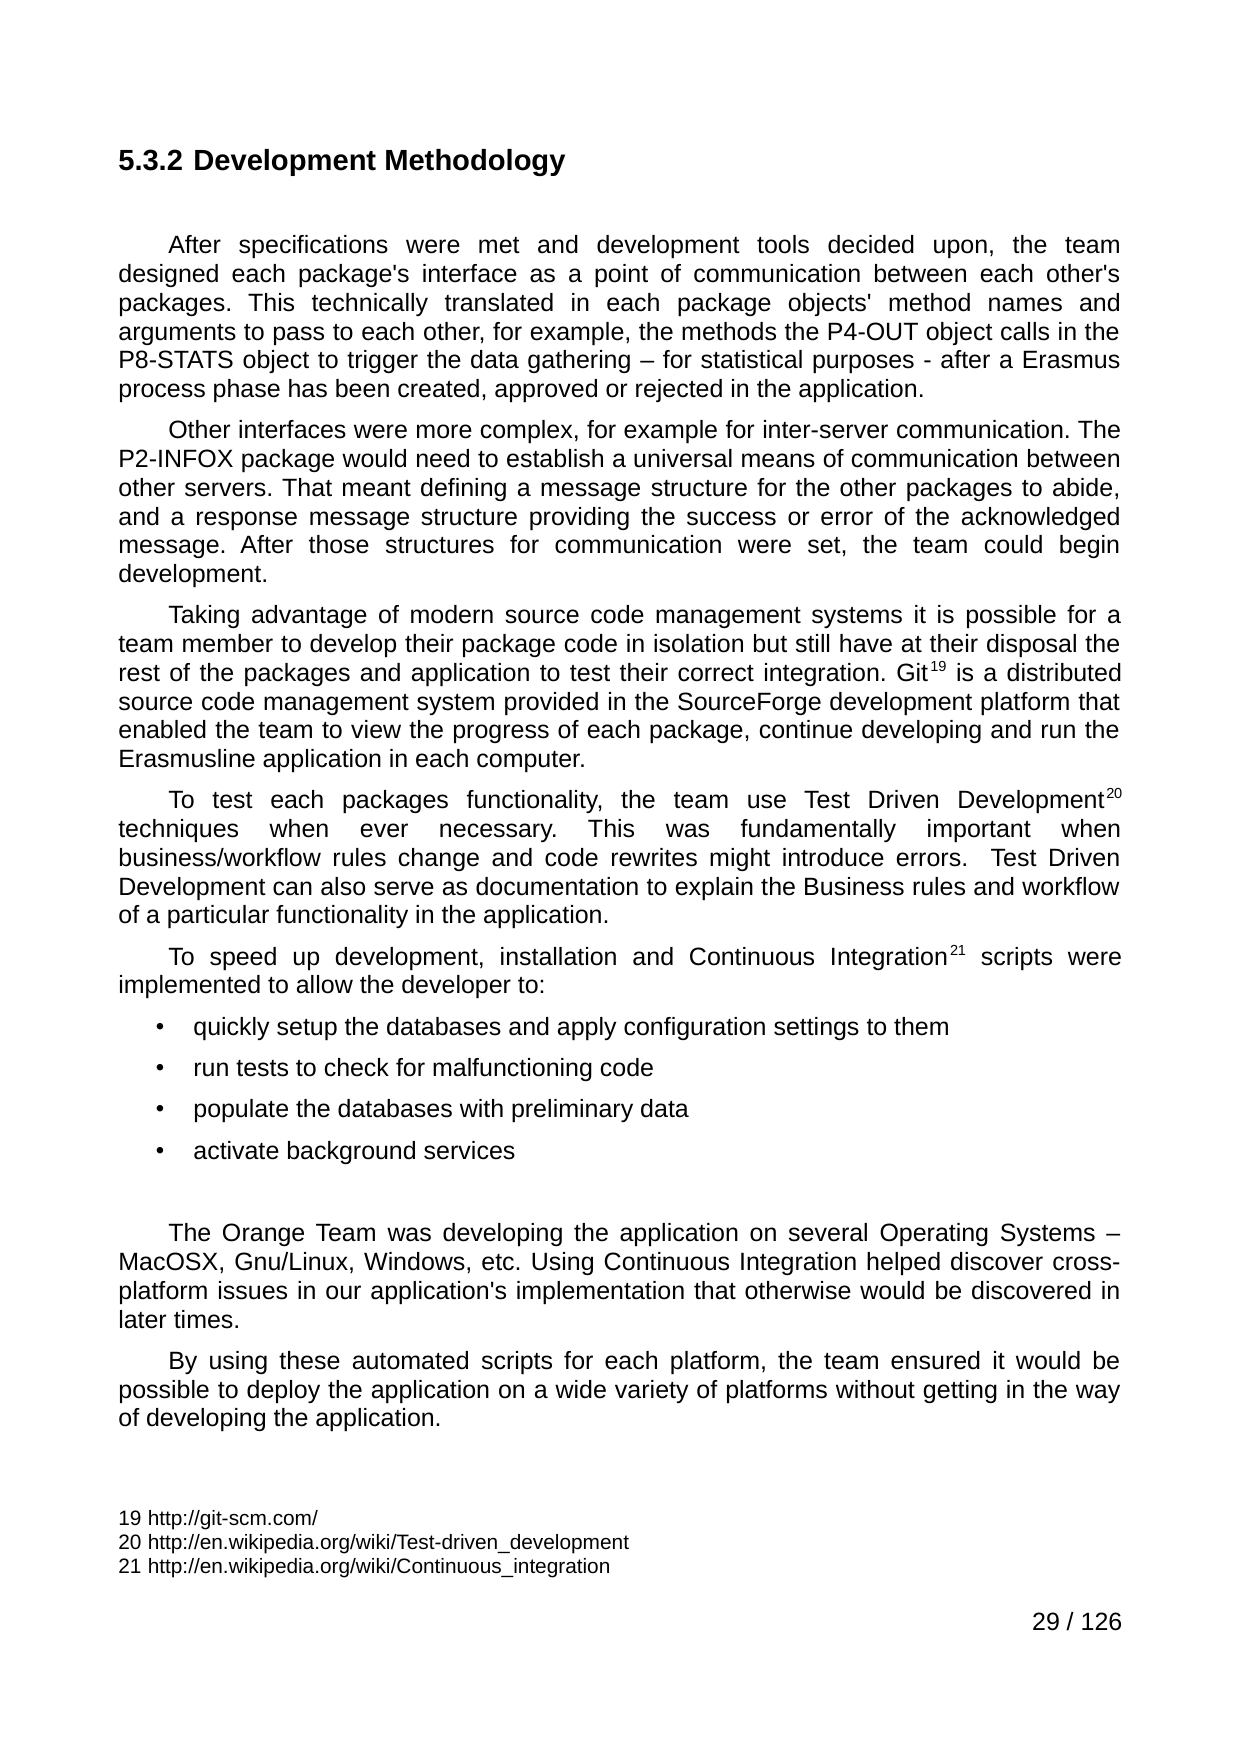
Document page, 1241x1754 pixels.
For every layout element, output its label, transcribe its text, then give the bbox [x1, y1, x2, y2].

list activate background services [156, 1136, 1122, 1164]
list quickly setup the databases and apply configuration settings to them [156, 1012, 1122, 1041]
text By using these automated scripts for each platform, the team ensured it would be possible to deploy the application on a wide variety of platforms without getting in the way of developing the application. [118, 1346, 1122, 1432]
text Other interfaces were more complex, for example for inter-server communication. The P2-INFOX package would need to establish a universal means of communication between other servers. That meant defining a message structure for the other packages to abide, and a response message structure providing the success or error of the acknowledged message. After those structures for communication were set, the team could begin development. [118, 415, 1122, 588]
list populate the databases with preliminary data [156, 1094, 1122, 1123]
text http://en.wikipedia.org/wiki/Continuous_integration [118, 1554, 1122, 1578]
text http://en.wikipedia.org/wiki/Test-driven_development [118, 1530, 1122, 1554]
subtitle Development Methodology [118, 143, 1122, 177]
text Taking advantage of modern source code management systems it is possible for a team member to develop their package code in isolation but still have at their disposal the rest of the packages and application to test their correct integration. Git is a distributed source code management system provided in the SourceForge development platform that enabled the team to view the progress of each package, continue developing and run the Erasmusline application in each computer. [118, 600, 1122, 773]
text After specifications were met and development tools decided upon, the team designed each package's interface as a point of communication between each other's packages. This technically translated in each package objects' method names and arguments to pass to each other, for example, the methods the P4-OUT object calls in the P8-STATS object to trigger the data gathering – for statistical purposes - after a Erasmus process phase has been created, approved or rejected in the application. [118, 230, 1122, 403]
text The Orange Team was developing the application on several Operating Systems – MacOSX, Gnu/Linux, Windows, etc. Using Continuous Integration helped discover cross-platform issues in our application's implementation that otherwise would be discovered in later times. [118, 1218, 1122, 1333]
list run tests to check for malfunctioning code [156, 1053, 1122, 1082]
text http://git-scm.com/ [118, 1506, 1122, 1530]
text To test each packages functionality, the team use Test Driven Development techniques when ever necessary. This was fundamentally important when business/workflow rules change and code rewrites might introduce errors. Test Driven Development can also serve as documentation to explain the Business rules and workflow of a particular functionality in the application. [118, 785, 1122, 929]
text To speed up development, installation and Continuous Integration scripts were implemented to allow the developer to: [118, 942, 1122, 999]
